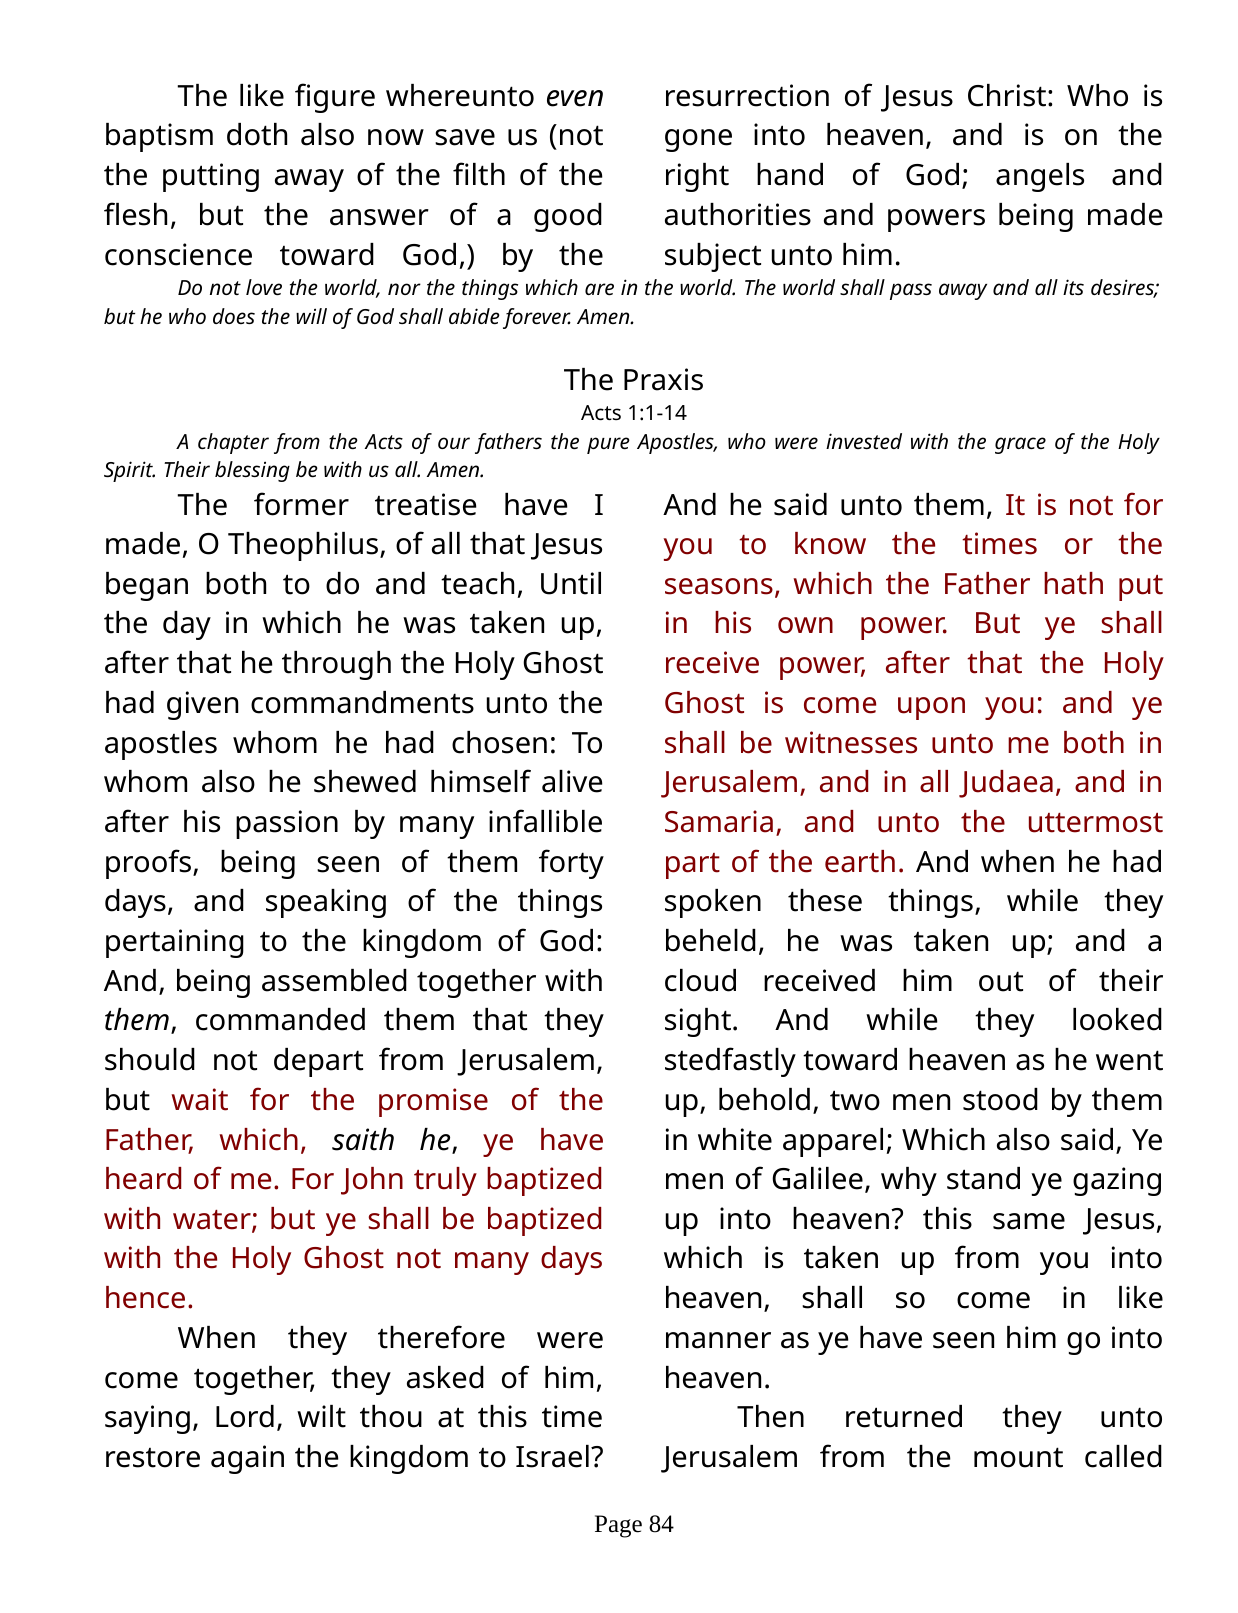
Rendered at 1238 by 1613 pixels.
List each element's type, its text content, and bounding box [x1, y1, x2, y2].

text A chapter from the Acts of our fathers the pure Apostles, who were invested with the grace of the Holy Spirit. Their blessing be with us all. Amen. [103, 427, 1164, 484]
text The former treatise have I made, O Theophilus, of all that Jesus began both to do and teach, Until the day in which he was taken up, after that he through the Holy Ghost had given commandments unto the apostles whom he had chosen: To whom also he shewed himself alive after his passion by many infallible proofs, being seen of them forty days, and speaking of the things pertaining to the kingdom of God: And, being assembled together with them, commanded them that they should not depart from Jerusalem, but wait for the promise of the Father, which, saith he, ye have heard of me. For John truly baptized with water; but ye shall be baptized with the Holy Ghost not many days hence. [103, 484, 604, 1317]
text And he said unto them, It is not for you to know the times or the seasons, which the Father hath put in his own power. But ye shall receive power, after that the Holy Ghost is come upon you: and ye shall be witnesses unto me both in Jerusalem, and in all Judaea, and in Samaria, and unto the uttermost part of the earth. And when he had spoken these things, while they beheld, he was taken up; and a cloud received him out of their sight. And while they looked stedfastly toward heaven as he went up, behold, two men stood by them in white apparel; Which also said, Ye men of Galilee, why stand ye gazing up into heaven? this same Jesus, which is taken up from you into heaven, shall so come in like manner as ye have seen him go into heaven. [663, 484, 1164, 1397]
text Then returned they unto Jerusalem from the mount called [663, 1397, 1164, 1476]
text When they therefore were come together, they asked of him, saying, Lord, wilt thou at this time restore again the kingdom to Israel? [103, 1317, 604, 1476]
text Do not love the world, nor the things which are in the world. The world shall pass away and all its desires; but he who does the will of God shall abide forever. Amen. [103, 273, 1164, 330]
text Acts 1:1-14 [103, 398, 1164, 427]
text The like figure whereunto even baptism doth also now save us (not the putting away of the filth of the flesh, but the answer of a good conscience toward God,) by the [103, 75, 604, 273]
text The Praxis [103, 359, 1164, 398]
text resurrection of Jesus Christ: Who is gone into heaven, and is on the right hand of God; angels and authorities and powers being made subject unto him. [663, 75, 1164, 273]
